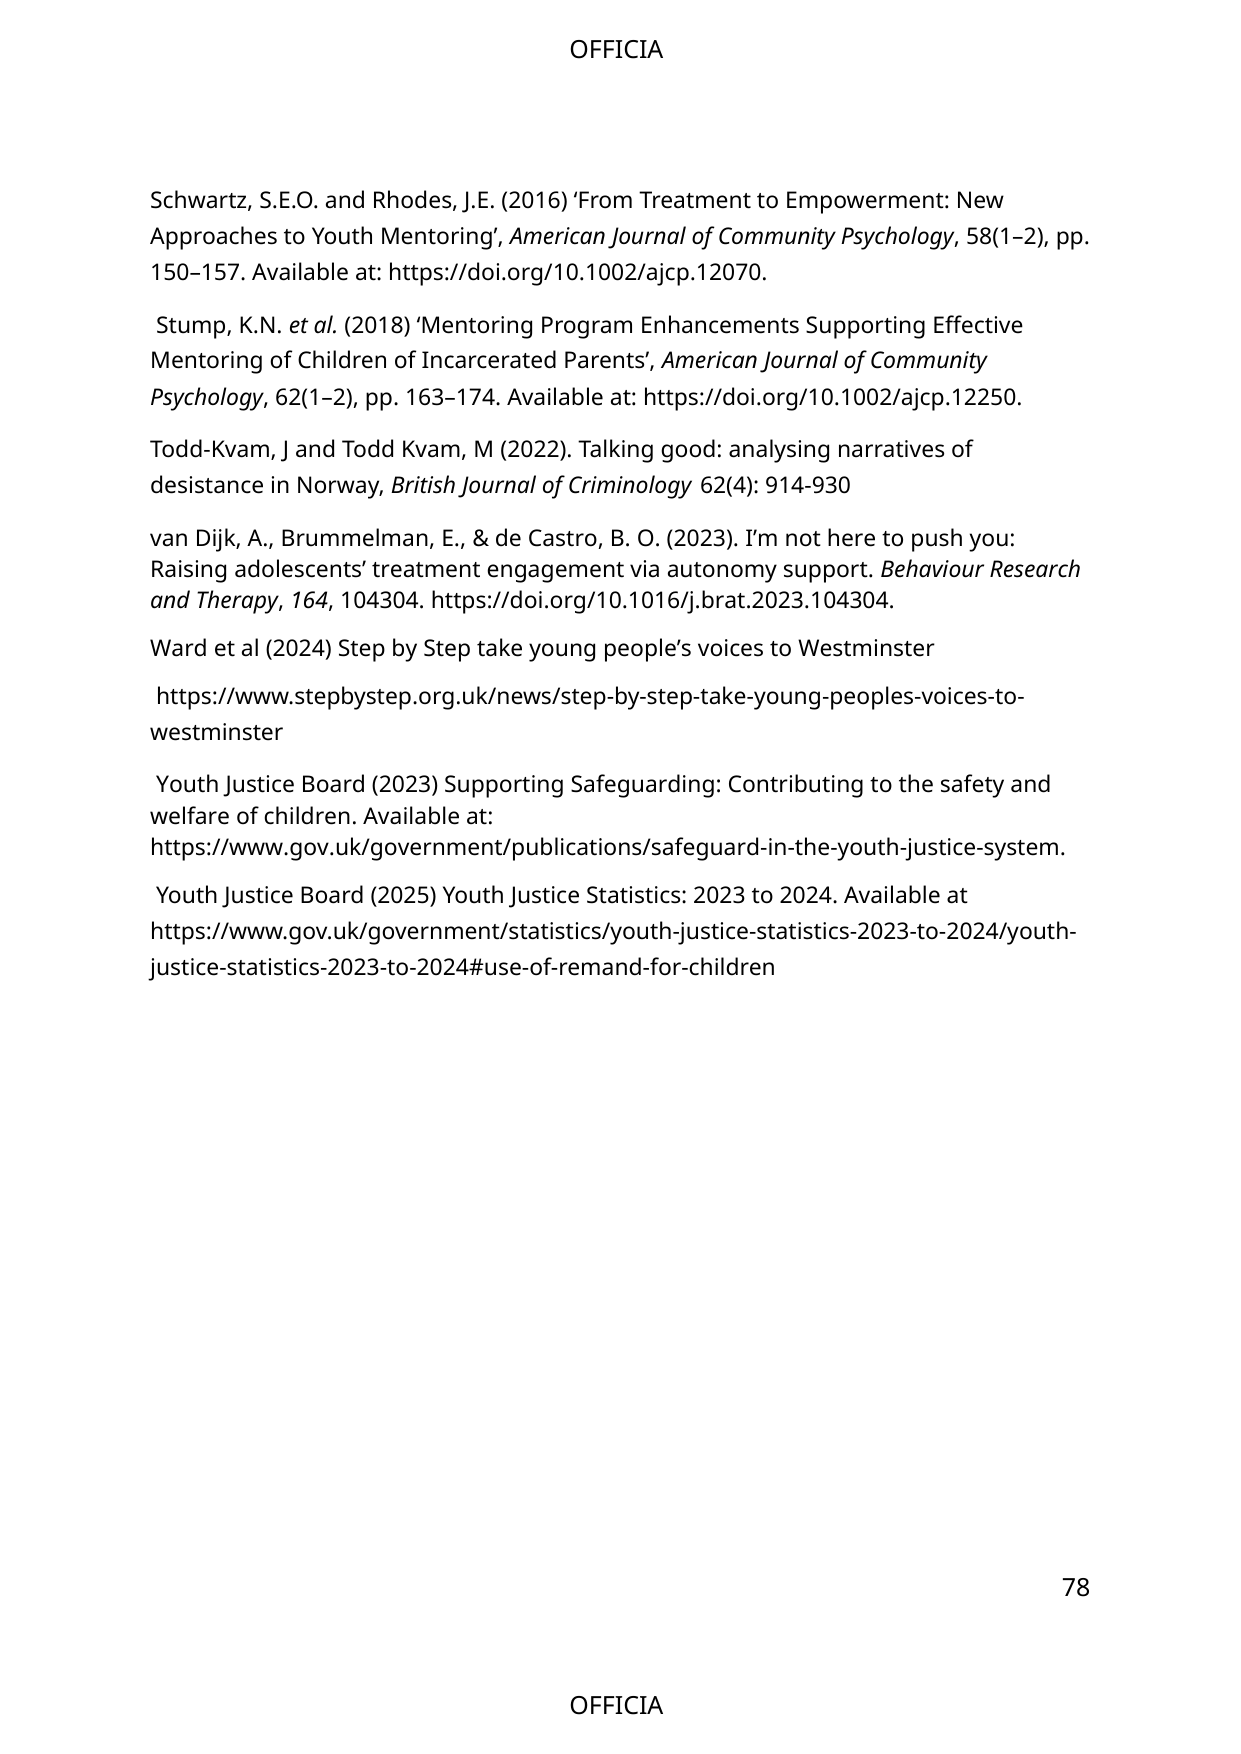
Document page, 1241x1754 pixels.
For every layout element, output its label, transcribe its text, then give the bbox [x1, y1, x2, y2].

text Schwartz, S.E.O. and Rhodes, J.E. (2016) ‘From Treatment to Empowerment: New Approaches to Youth Mentoring’, American Journal of Community Psychology, 58(1–2), pp. 150–157. Available at: https://doi.org/10.1002/ajcp.12070. [150, 184, 1090, 287]
text Youth Justice Board (2025) Youth Justice Statistics: 2023 to 2024. Available at https://www.gov.uk/government/statistics/youth-justice-statistics-2023-to-2024/youth-justice-statistics-2023-to-2024#use-of-remand-for-children [150, 879, 1090, 982]
text Ward et al (2024) Step by Step take young people’s voices to Westminster [150, 632, 1090, 663]
text https://www.stepbystep.org.uk/news/step-by-step-take-young-peoples-voices-to-westminster [150, 680, 1090, 747]
text Todd-Kvam, J and Todd Kvam, M (2022). Talking good: analysing narratives of desistance in Norway, British Journal of Criminology 62(4): 914-930 [150, 433, 1090, 500]
text Youth Justice Board (2023) Supporting Safeguarding: Contributing to the safety and welfare of children. Available at: https://www.gov.uk/government/publications/safeguard-in-the-youth-justice-system. [150, 768, 1090, 862]
text van Dijk, A., Brummelman, E., & de Castro, B. O. (2023). I’m not here to push you: Raising adolescents’ treatment engagement via autonomy support. Behaviour Research and Therapy, 164, 104304. https://doi.org/10.1016/j.brat.2023.104304. [150, 522, 1090, 615]
text Stump, K.N. et al. (2018) ‘Mentoring Program Enhancements Supporting Effective Mentoring of Children of Incarcerated Parents’, American Journal of Community Psychology, 62(1–2), pp. 163–174. Available at: https://doi.org/10.1002/ajcp.12250. [150, 308, 1090, 412]
